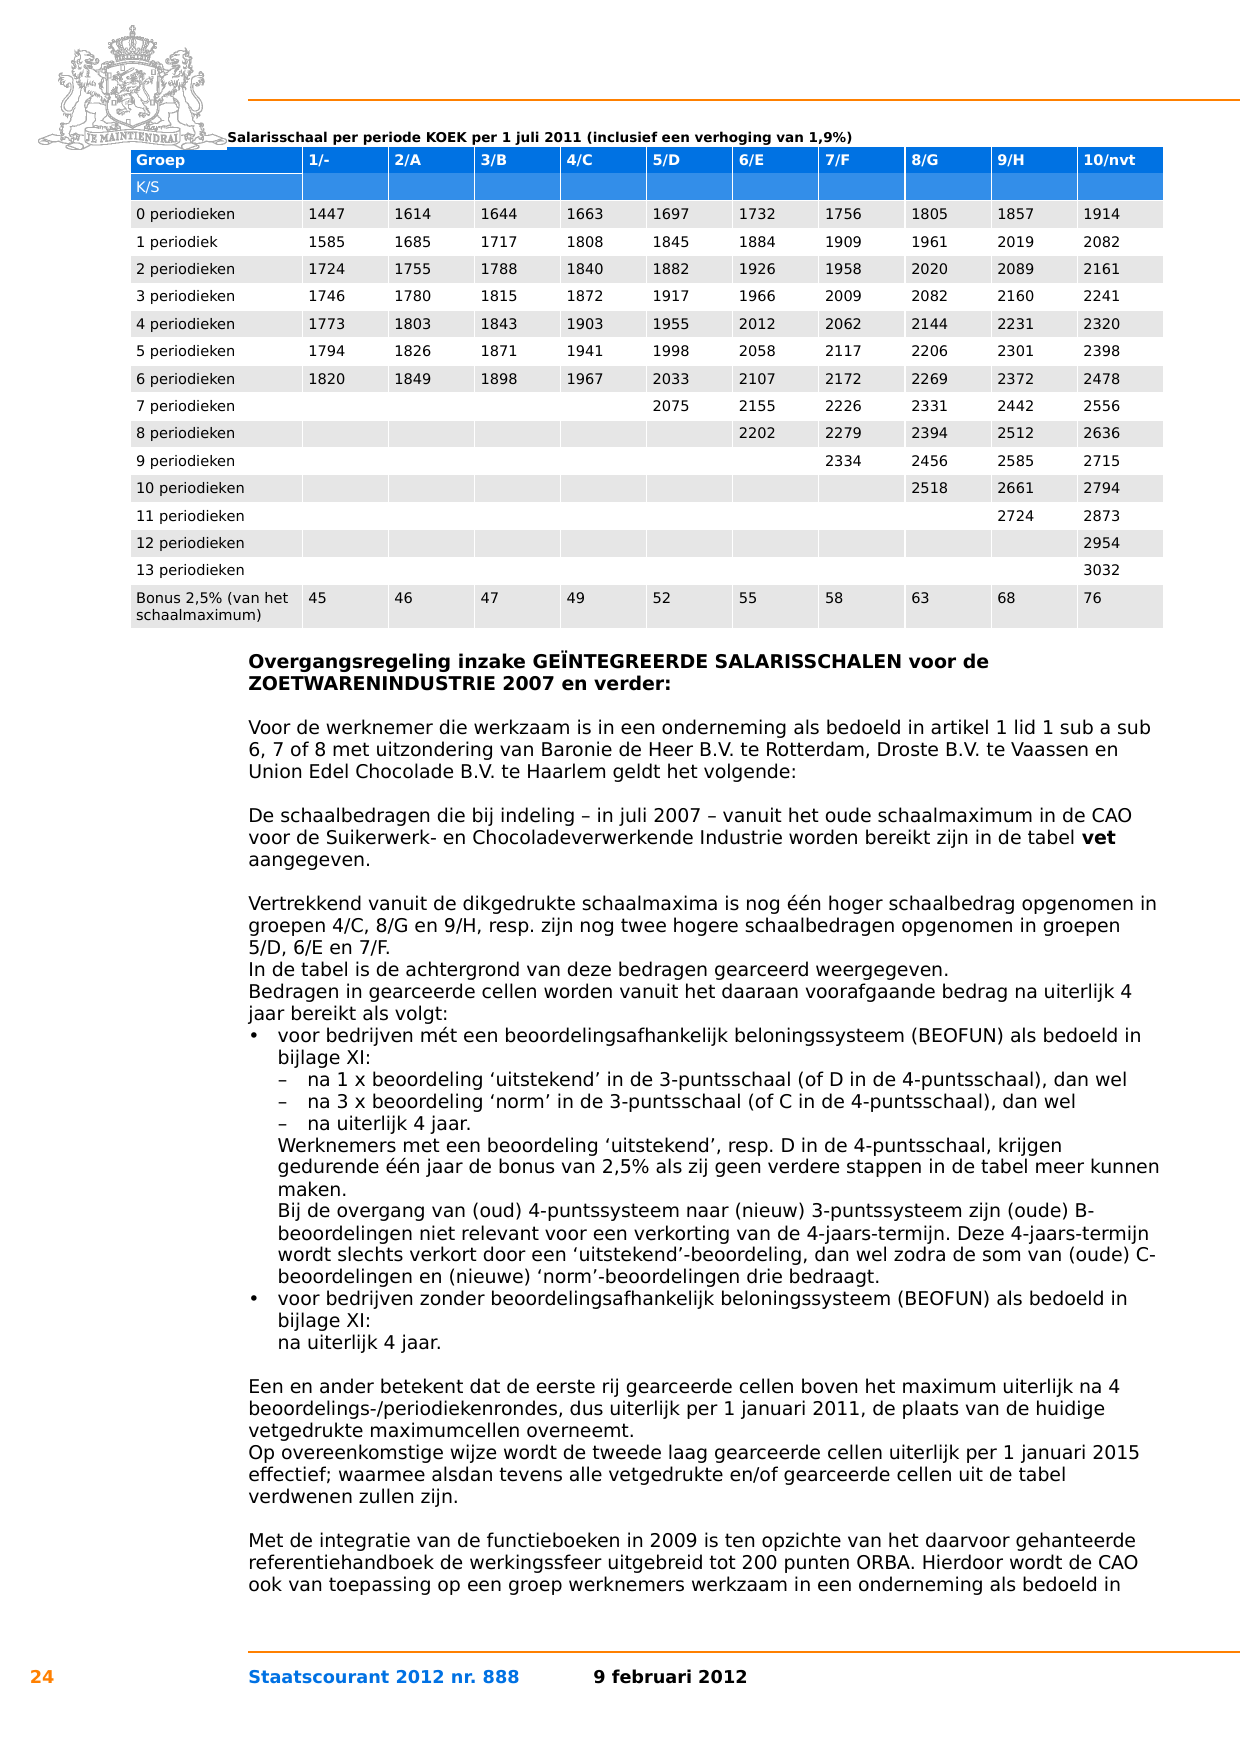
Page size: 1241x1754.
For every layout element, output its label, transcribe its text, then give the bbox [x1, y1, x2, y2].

table_cell [733, 503, 818, 529]
table_cell 2398 [1078, 339, 1163, 365]
table_cell 5/D [647, 147, 732, 173]
table_cell [389, 558, 474, 584]
table_cell 1882 [647, 256, 732, 283]
table_cell 1961 [906, 229, 991, 255]
table_cell 1780 [389, 284, 474, 310]
table_cell [561, 475, 646, 502]
text • voor bedrijven zonder beoordelingsafhankelijk beloningssysteem (BEOFUN) als bedoeld in bijlage XI: [248, 1288, 1163, 1332]
table_cell 1663 [561, 201, 646, 228]
table_cell 1955 [647, 311, 732, 337]
table_cell 1903 [561, 311, 646, 337]
table_cell 2172 [819, 366, 904, 392]
table_cell 2873 [1078, 503, 1163, 529]
table_cell [819, 475, 904, 502]
table_cell 2585 [992, 448, 1077, 474]
table_cell 4/C [561, 147, 646, 173]
table_cell 1815 [475, 284, 560, 310]
table_cell [561, 530, 646, 557]
table_cell 1845 [647, 229, 732, 255]
table_cell [389, 393, 474, 419]
subtitle Overgangsregeling inzake GEÏNTEGREERDE SALARISSCHALEN voor de ZOETWARENINDUSTRIE 2007 en verder: [248, 651, 1163, 695]
table_cell 9 periodieken [131, 448, 302, 474]
table_cell 49 [561, 585, 646, 628]
table_cell 68 [992, 585, 1077, 628]
table_cell K/S [131, 174, 302, 200]
table_cell 2009 [819, 284, 904, 310]
table_cell 9/H [992, 147, 1077, 173]
table_cell [475, 558, 560, 584]
table_cell 1447 [303, 201, 388, 228]
text – na uiterlijk 4 jaar. [278, 1112, 1163, 1134]
table_cell 3032 [1078, 558, 1163, 584]
table_cell 1840 [561, 256, 646, 283]
table_cell [561, 558, 646, 584]
table_cell [389, 503, 474, 529]
table_cell 1843 [475, 311, 560, 337]
table_cell 1756 [819, 201, 904, 228]
text na uiterlijk 4 jaar. [277, 1332, 1163, 1354]
table_cell 1966 [733, 284, 818, 310]
table_cell 2518 [906, 475, 991, 502]
table_cell [561, 393, 646, 419]
table_cell [733, 475, 818, 502]
table_cell [475, 421, 560, 447]
text Bij de overgang van (oud) 4-puntssysteem naar (nieuw) 3-puntssysteem zijn (oude) B-beoordelingen niet relevant voor een verkorting van de 4-jaars-termijn. Deze 4-jaars-termijn wordt slechts verkort door een ‘uitstekend’-beoordeling, dan wel zodra de som van (oude) C-beoordelingen en (nieuwe) ‘norm’-beoordelingen drie bedraagt. [277, 1200, 1163, 1288]
table_cell 2372 [992, 366, 1077, 392]
table_cell 7 periodieken [131, 393, 302, 419]
table_cell [819, 530, 904, 557]
table_cell Groep [131, 147, 302, 173]
table_cell 1803 [389, 311, 474, 337]
table_cell [303, 475, 388, 502]
table_cell 47 [475, 585, 560, 628]
table_cell 3/B [475, 147, 560, 173]
table_cell 1614 [389, 201, 474, 228]
table_cell 1958 [819, 256, 904, 283]
table_cell [819, 558, 904, 584]
table_cell 2226 [819, 393, 904, 419]
table_cell 2161 [1078, 256, 1163, 283]
table_cell 1998 [647, 339, 732, 365]
text Voor de werknemer die werkzaam is in een onderneming als bedoeld in artikel 1 lid 1 sub a sub 6, 7 of 8 met uitzondering van Baronie de Heer B.V. te Rotterdam, Droste B.V. te Vaassen en Union Edel Chocolade B.V. te Haarlem geldt het volgende: [248, 717, 1163, 783]
table_cell 1826 [389, 339, 474, 365]
table_cell [303, 448, 388, 474]
table_cell 2715 [1078, 448, 1163, 474]
table_cell 1/- [303, 147, 388, 173]
table_cell 58 [819, 585, 904, 628]
table_cell [389, 475, 474, 502]
table_cell 45 [303, 585, 388, 628]
table_cell 1909 [819, 229, 904, 255]
table_cell [475, 393, 560, 419]
table_cell 1857 [992, 201, 1077, 228]
table_cell 2155 [733, 393, 818, 419]
table_cell 2794 [1078, 475, 1163, 502]
table_cell 2012 [733, 311, 818, 337]
table_cell 13 periodieken [131, 558, 302, 584]
table_cell 2202 [733, 421, 818, 447]
table_cell 1755 [389, 256, 474, 283]
picture [38, 25, 227, 150]
table_cell 3 periodieken [131, 284, 302, 310]
table_cell 2020 [906, 256, 991, 283]
table_cell 1644 [475, 201, 560, 228]
table_cell 1898 [475, 366, 560, 392]
table_cell 2160 [992, 284, 1077, 310]
table_cell [475, 530, 560, 557]
table_cell 2954 [1078, 530, 1163, 557]
table_cell 55 [733, 585, 818, 628]
table_cell [733, 558, 818, 584]
table_cell 10 periodieken [131, 475, 302, 502]
table_cell 63 [906, 585, 991, 628]
table_cell 0 periodieken [131, 201, 302, 228]
table_cell 2144 [906, 311, 991, 337]
table_cell 2331 [906, 393, 991, 419]
table_cell 1 periodiek [131, 229, 302, 255]
table_cell [389, 421, 474, 447]
text Werknemers met een beoordeling ‘uitstekend’, resp. D in de 4-puntsschaal, krijgen gedurende één jaar de bonus van 2,5% als zij geen verdere stappen in de tabel meer kunnen maken. [277, 1134, 1163, 1200]
table_cell 2117 [819, 339, 904, 365]
table_cell [475, 475, 560, 502]
table_cell [389, 448, 474, 474]
table_header Salarisschaal per periode KOEK per 1 juli 2011 (inclusief een verhoging van 1,9%) [227, 130, 1163, 146]
text • voor bedrijven mét een beoordelingsafhankelijk beloningssysteem (BEOFUN) als bedoeld in bijlage XI: [248, 1024, 1163, 1068]
table_cell 52 [647, 585, 732, 628]
table_cell 2033 [647, 366, 732, 392]
table_cell 1820 [303, 366, 388, 392]
table_cell [906, 530, 991, 557]
table_cell 10/nvt [1078, 147, 1163, 173]
table_cell 2107 [733, 366, 818, 392]
table_cell 2241 [1078, 284, 1163, 310]
table_cell [303, 503, 388, 529]
table_cell 2231 [992, 311, 1077, 337]
table_cell 2512 [992, 421, 1077, 447]
table_cell 2456 [906, 448, 991, 474]
table_cell [733, 530, 818, 557]
table_cell [906, 558, 991, 584]
table_cell 6/E [733, 147, 818, 173]
table_cell [647, 475, 732, 502]
table_cell 2/A [389, 147, 474, 173]
text In de tabel is de achtergrond van deze bedragen gearceerd weergegeven. [248, 959, 1163, 981]
table_cell 2075 [647, 393, 732, 419]
table_cell 2089 [992, 256, 1077, 283]
table_cell 12 periodieken [131, 530, 302, 557]
table_cell 1967 [561, 366, 646, 392]
table_cell 1788 [475, 256, 560, 283]
table_cell 1585 [303, 229, 388, 255]
table_cell [647, 503, 732, 529]
table_cell [303, 558, 388, 584]
table_cell [819, 503, 904, 529]
table_cell 2279 [819, 421, 904, 447]
table_cell [647, 448, 732, 474]
table_cell [389, 530, 474, 557]
table_cell [647, 530, 732, 557]
table_cell 2206 [906, 339, 991, 365]
table_cell 2320 [1078, 311, 1163, 337]
table_cell 2394 [906, 421, 991, 447]
table_cell [733, 448, 818, 474]
table_cell 2082 [1078, 229, 1163, 255]
text Op overeenkomstige wijze wordt de tweede laag gearceerde cellen uiterlijk per 1 januari 2015 effectief; waarmee alsdan tevens alle vetgedrukte en/of gearceerde cellen uit de tabel verdwenen zullen zijn. [248, 1442, 1163, 1508]
table_cell 76 [1078, 585, 1163, 628]
text Vertrekkend vanuit de dikgedrukte schaalmaxima is nog één hoger schaalbedrag opgenomen in groepen 4/C, 8/G en 9/H, resp. zijn nog twee hogere schaalbedragen opgenomen in groepen 5/D, 6/E en 7/F. [248, 893, 1163, 959]
table_cell 8/G [906, 147, 991, 173]
table_cell [303, 530, 388, 557]
table_cell 1871 [475, 339, 560, 365]
table_cell 2334 [819, 448, 904, 474]
table_cell 7/F [819, 147, 904, 173]
table_cell [647, 421, 732, 447]
table_cell [561, 448, 646, 474]
table_cell 1941 [561, 339, 646, 365]
table_cell 2661 [992, 475, 1077, 502]
table_cell 2442 [992, 393, 1077, 419]
table_cell 2724 [992, 503, 1077, 529]
table_cell 2269 [906, 366, 991, 392]
table_cell [303, 421, 388, 447]
text Met de integratie van de functieboeken in 2009 is ten opzichte van het daarvoor gehanteerde referentiehandboek de werkingssfeer uitgebreid tot 200 punten ORBA. Hierdoor wordt de CAO ook van toepassing op een groep werknemers werkzaam in een onderneming als bedoeld in [248, 1530, 1163, 1596]
table_cell 1872 [561, 284, 646, 310]
table_cell [992, 530, 1077, 557]
table_cell 1685 [389, 229, 474, 255]
table_cell 2556 [1078, 393, 1163, 419]
table_cell 1926 [733, 256, 818, 283]
table_cell 1794 [303, 339, 388, 365]
table_cell Bonus 2,5% (van het schaalmaximum) [131, 585, 302, 628]
table_cell [475, 503, 560, 529]
table_cell 1717 [475, 229, 560, 255]
table_cell 4 periodieken [131, 311, 302, 337]
table_cell 1805 [906, 201, 991, 228]
table_cell 2478 [1078, 366, 1163, 392]
text De schaalbedragen die bij indeling – in juli 2007 – vanuit het oude schaalmaximum in de CAO voor de Suikerwerk- en Chocoladeverwerkende Industrie worden bereikt zijn in de tabel vet aangegeven. [248, 805, 1163, 871]
table_cell 2 periodieken [131, 256, 302, 283]
table_cell 1746 [303, 284, 388, 310]
table_cell 11 periodieken [131, 503, 302, 529]
table_cell 1884 [733, 229, 818, 255]
table_cell 1808 [561, 229, 646, 255]
table_cell [561, 503, 646, 529]
table_cell 2082 [906, 284, 991, 310]
table_cell 2301 [992, 339, 1077, 365]
table_cell [647, 558, 732, 584]
table_cell 8 periodieken [131, 421, 302, 447]
table_cell 1724 [303, 256, 388, 283]
table_cell 46 [389, 585, 474, 628]
text – na 1 x beoordeling ‘uitstekend’ in de 3-puntsschaal (of D in de 4-puntsschaal), dan wel [278, 1068, 1163, 1091]
table_cell 1849 [389, 366, 474, 392]
table_cell 2062 [819, 311, 904, 337]
text Een en ander betekent dat de eerste rij gearceerde cellen boven het maximum uiterlijk na 4 beoordelings-/periodiekenrondes, dus uiterlijk per 1 januari 2011, de plaats van de huidige vetgedrukte maximumcellen overneemt. [248, 1376, 1163, 1442]
table_cell [475, 448, 560, 474]
table_cell 1773 [303, 311, 388, 337]
text Bedragen in gearceerde cellen worden vanuit het daaraan voorafgaande bedrag na uiterlijk 4 jaar bereikt als volgt: [248, 981, 1163, 1024]
table_cell 6 periodieken [131, 366, 302, 392]
table_cell [303, 393, 388, 419]
table_cell [992, 558, 1077, 584]
table_cell [906, 503, 991, 529]
table_cell 1697 [647, 201, 732, 228]
table_cell 2019 [992, 229, 1077, 255]
table_cell 1914 [1078, 201, 1163, 228]
table_cell 2636 [1078, 421, 1163, 447]
table_cell [561, 421, 646, 447]
table_cell 1732 [733, 201, 818, 228]
table_cell 5 periodieken [131, 339, 302, 365]
text – na 3 x beoordeling ‘norm’ in de 3-puntsschaal (of C in de 4-puntsschaal), dan wel [278, 1091, 1163, 1112]
table_cell 1917 [647, 284, 732, 310]
table_cell 2058 [733, 339, 818, 365]
